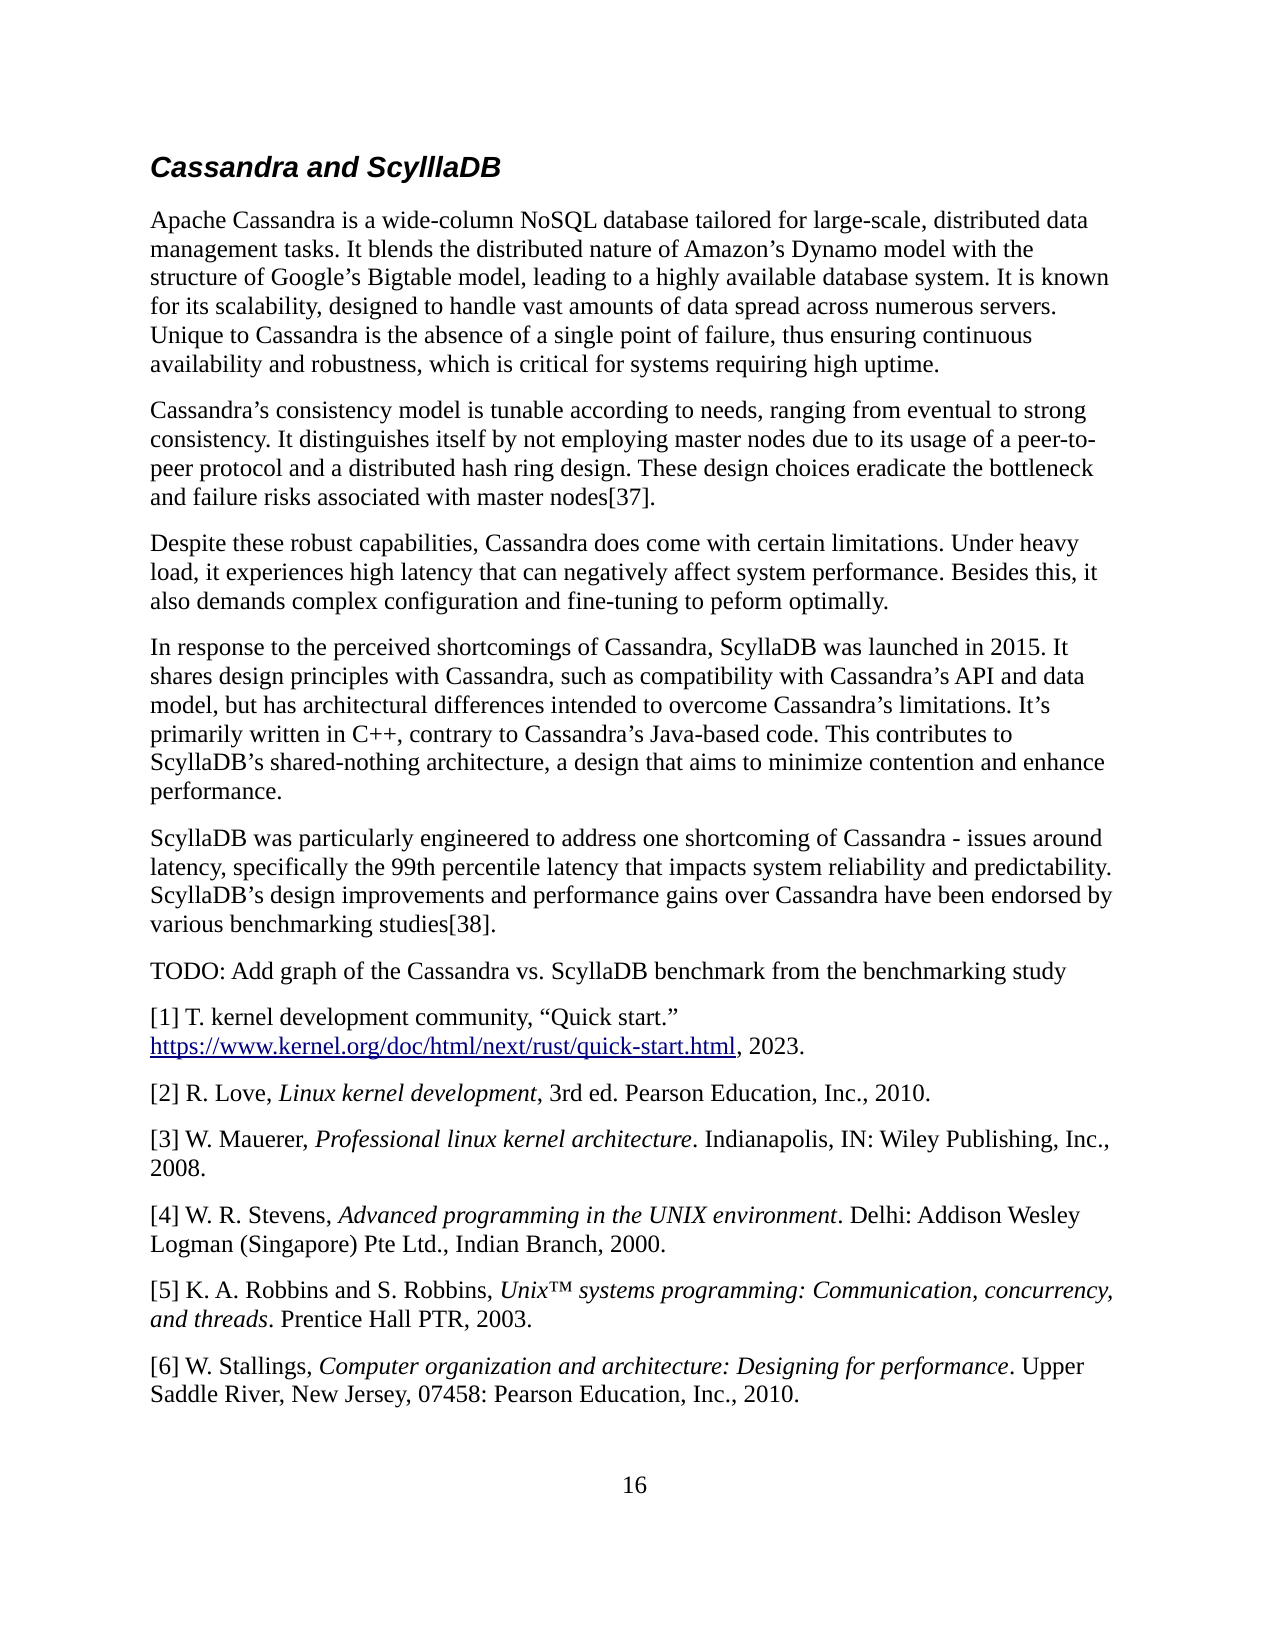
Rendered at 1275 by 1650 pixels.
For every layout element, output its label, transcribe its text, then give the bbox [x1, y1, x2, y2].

text TODO: Add graph of the Cassandra vs. ScyllaDB benchmark from the benchmarking study [150, 956, 1125, 984]
text [1] T. kernel development community, “Quick start.” https://www.kernel.org/doc/html/next/rust/quick-start.html, 2023. [150, 1002, 1125, 1060]
text [2] R. Love, Linux kernel development, 3rd ed. Pearson Education, Inc., 2010. [150, 1078, 1125, 1107]
subtitle Cassandra and ScylllaDB [150, 150, 1125, 183]
text [4] W. R. Stevens, Advanced programming in the UNIX environment. Delhi: Addison Wesley Logman (Singapore) Pte Ltd., Indian Branch, 2000. [150, 1200, 1125, 1257]
text Despite these robust capabilities, Cassandra does come with certain limitations. Under heavy load, it experiences high latency that can negatively affect system performance. Besides this, it also demands complex configuration and fine-tuning to peform optimally. [150, 528, 1125, 614]
text Cassandra’s consistency model is tunable according to needs, ranging from eventual to strong consistency. It distinguishes itself by not employing master nodes due to its usage of a peer-to-peer protocol and a distributed hash ring design. These design choices eradicate the bottleneck and failure risks associated with master nodes[37]. [150, 395, 1125, 510]
text [5] K. A. Robbins and S. Robbins, Unix™ systems programming: Communication, concurrency, and threads. Prentice Hall PTR, 2003. [150, 1275, 1125, 1333]
text Apache Cassandra is a wide-column NoSQL database tailored for large-scale, distributed data management tasks. It blends the distributed nature of Amazon’s Dynamo model with the structure of Google’s Bigtable model, leading to a highly available database system. It is known for its scalability, designed to handle vast amounts of data spread across numerous servers. Unique to Cassandra is the absence of a single point of failure, thus ensuring continuous availability and robustness, which is critical for systems requiring high uptime. [150, 205, 1125, 377]
text In response to the perceived shortcomings of Cassandra, ScyllaDB was launched in 2015. It shares design principles with Cassandra, such as compatibility with Cassandra’s API and data model, but has architectural differences intended to overcome Cassandra’s limitations. It’s primarily written in C++, contrary to Cassandra’s Java-based code. This contributes to ScyllaDB’s shared-nothing architecture, a design that aims to minimize contention and enhance performance. [150, 632, 1125, 805]
text [6] W. Stallings, Computer organization and architecture: Designing for performance. Upper Saddle River, New Jersey, 07458: Pearson Education, Inc., 2010. [150, 1351, 1125, 1408]
text ScyllaDB was particularly engineered to address one shortcoming of Cassandra - issues around latency, specifically the 99th percentile latency that impacts system reliability and predictability. ScyllaDB’s design improvements and performance gains over Cassandra have been endorsed by various benchmarking studies[38]. [150, 823, 1125, 938]
text [3] W. Mauerer, Professional linux kernel architecture. Indianapolis, IN: Wiley Publishing, Inc., 2008. [150, 1124, 1125, 1182]
